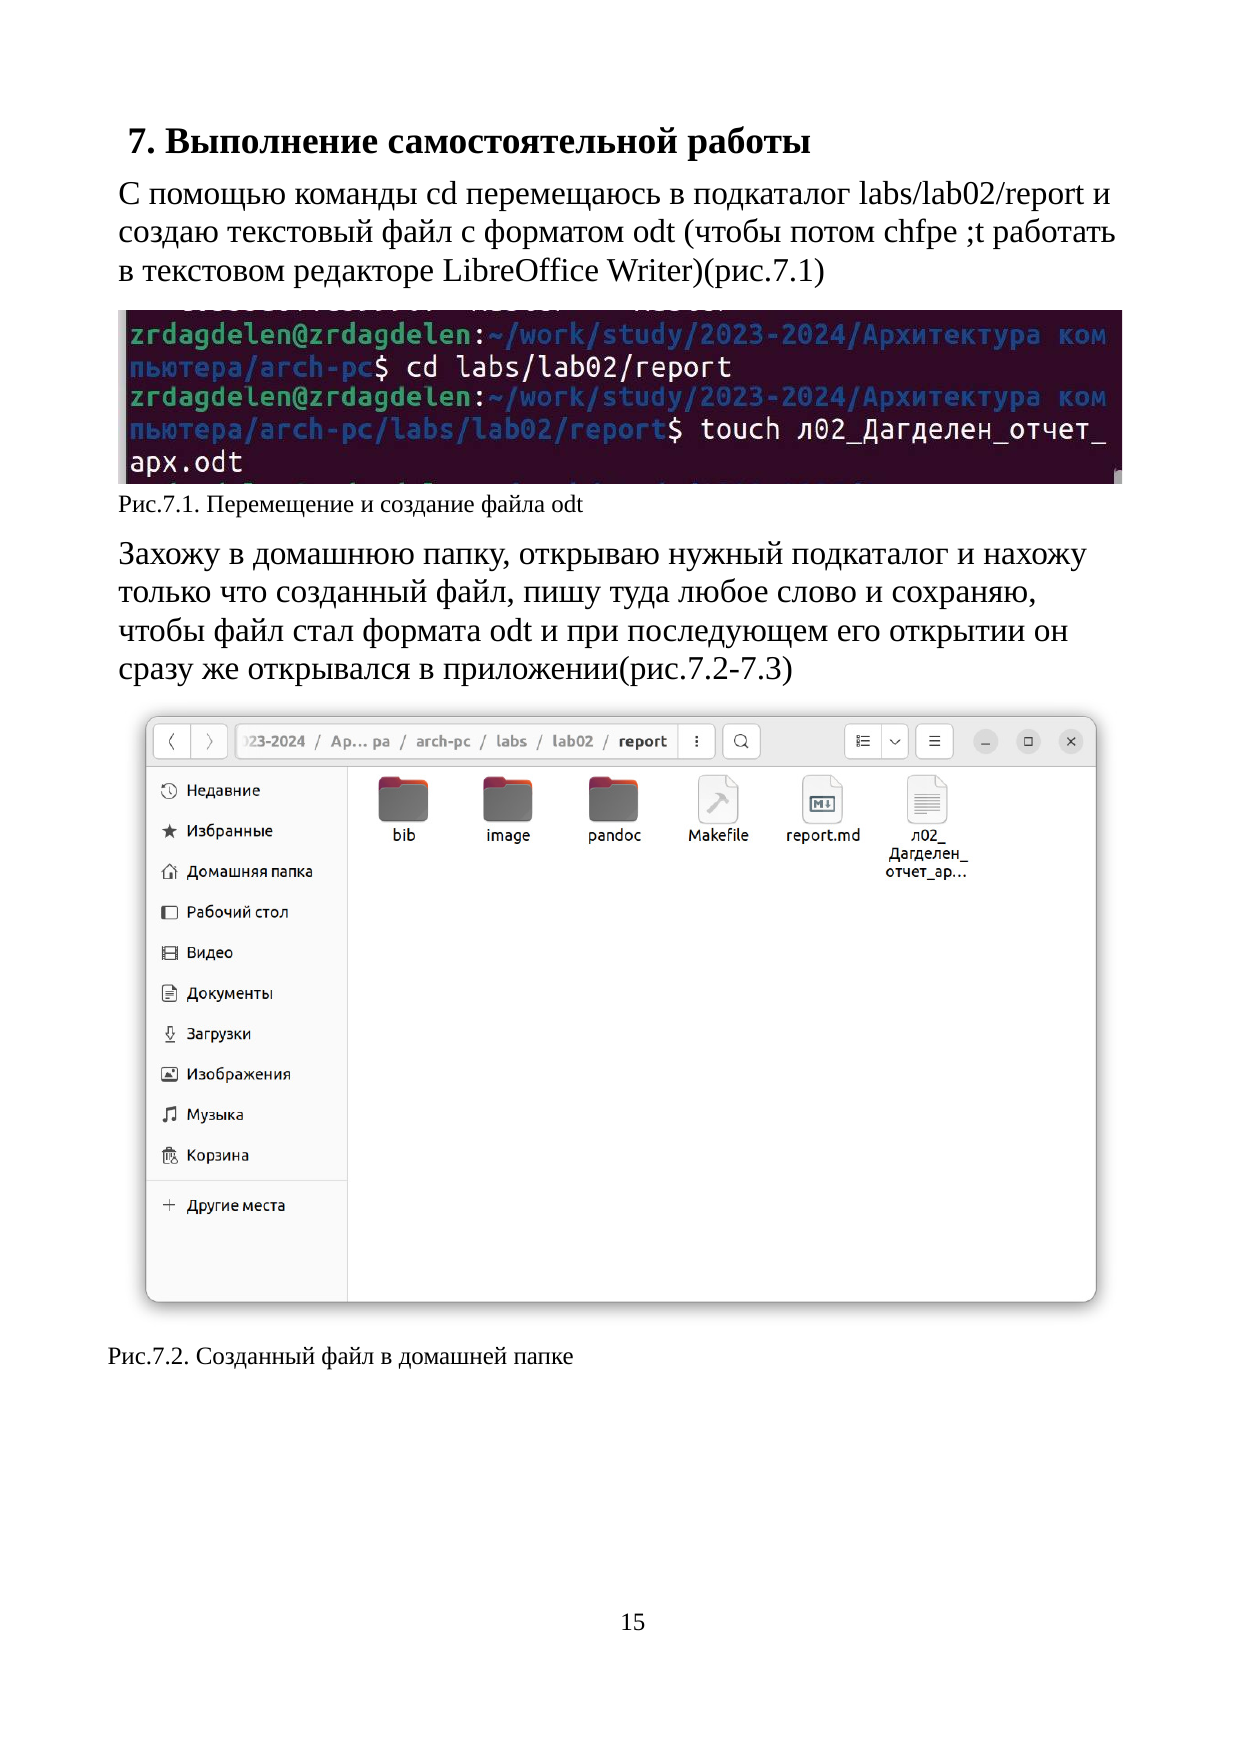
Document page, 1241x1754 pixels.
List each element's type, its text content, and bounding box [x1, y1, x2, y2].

text С помощью команды cd перемещаюсь в подкаталог labs/lab02/report и создаю текстовый файл с форматом odt (чтобы потом chfpe ;t работать в текстовом редакторе LibreOffice Writer)(рис.7.1) [118, 173, 1122, 288]
text Захожу в домашнюю папку, открываю нужный подкаталог и нахожу только что созданный файл, пишу туда любое слово и сохраняю, чтобы файл стал формата odt и при последующем его открытии он сразу же открывался в приложении(рис.7.2-7.3) [118, 533, 1122, 687]
picture [118, 310, 1123, 484]
text 7. Выполнение самостоятельной работы [118, 118, 1122, 161]
picture [118, 692, 1123, 1332]
